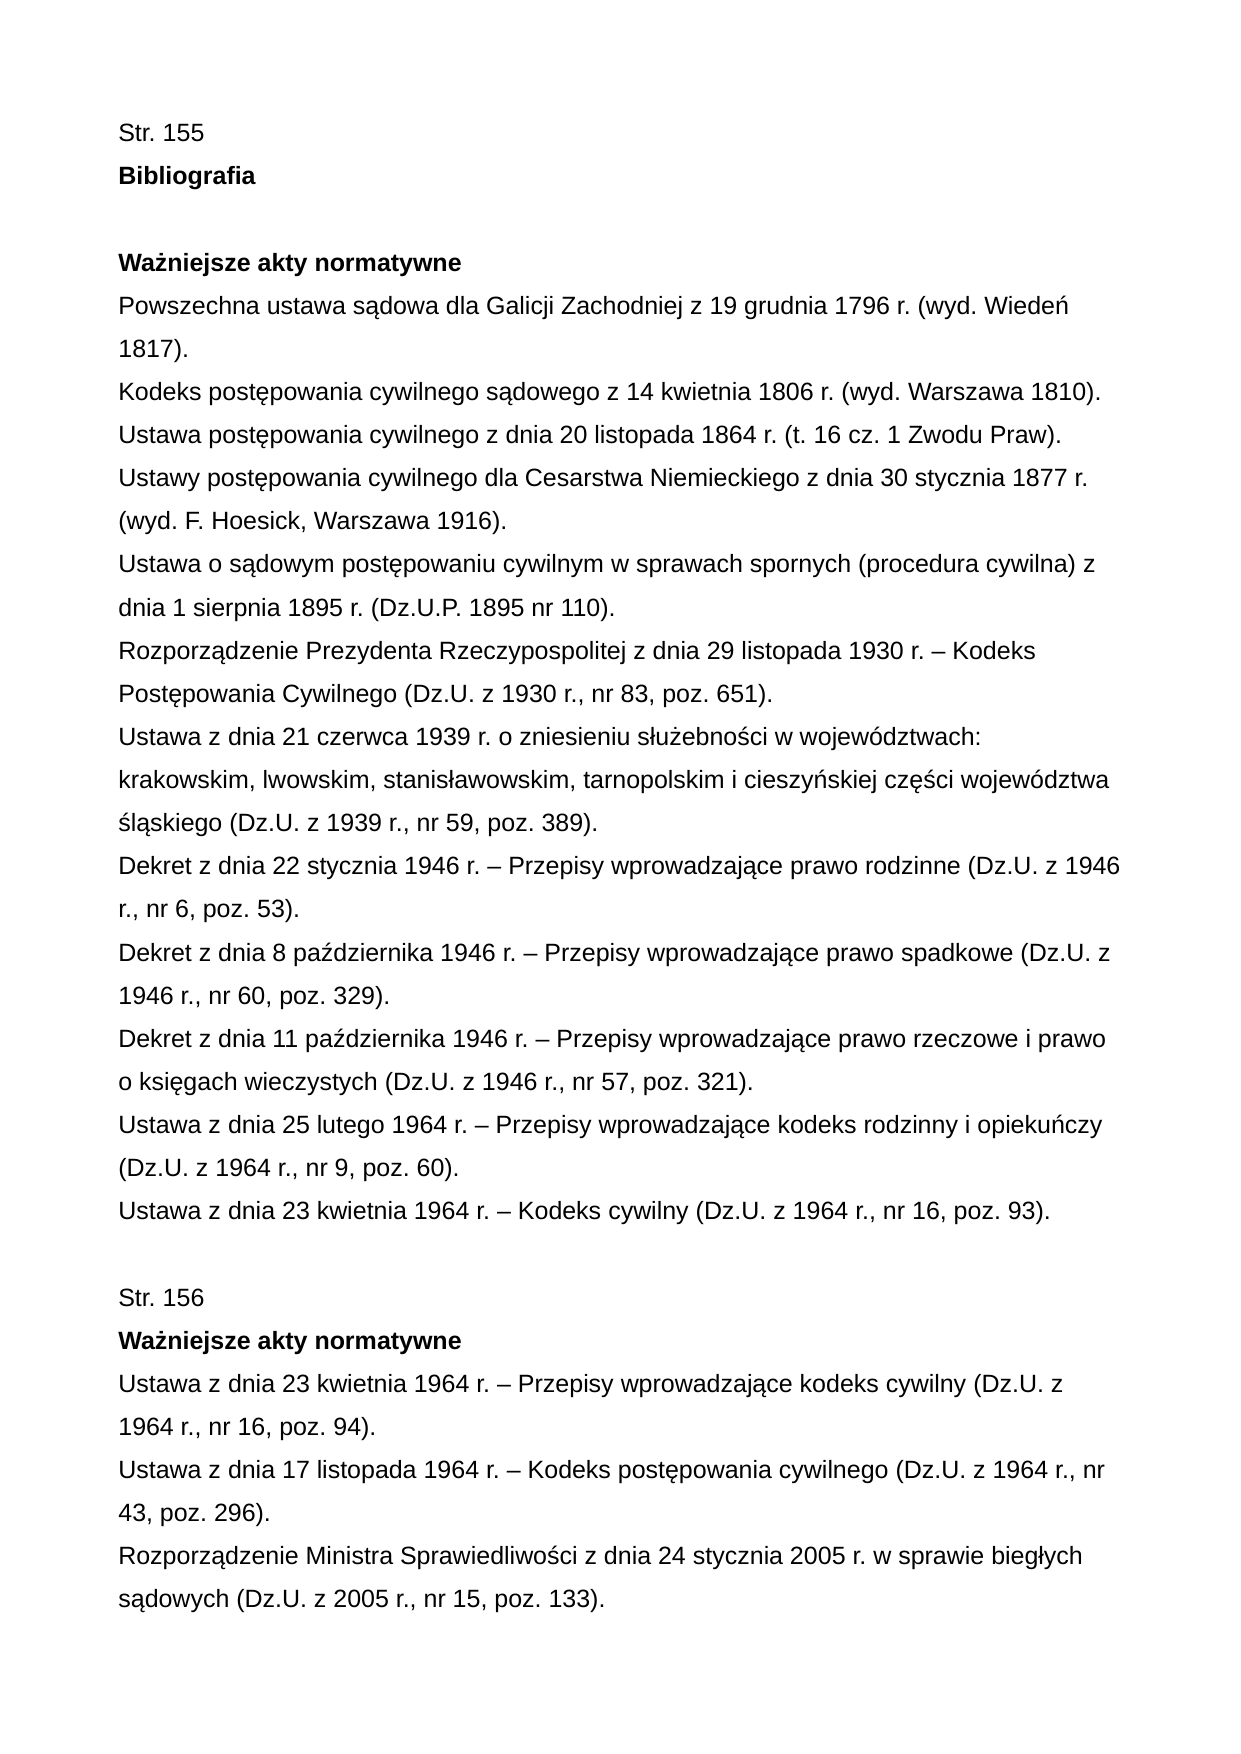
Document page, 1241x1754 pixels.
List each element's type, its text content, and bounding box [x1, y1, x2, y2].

text Ustawa z dnia 21 czerwca 1939 r. o zniesieniu służebności w województwach: krakowskim, lwowskim, stanisławowskim, tarnopolskim i cieszyńskiej części województwa śląskiego (Dz.U. z 1939 r., nr 59, poz. 389). [118, 722, 1122, 837]
text Ustawa z dnia 23 kwietnia 1964 r. – Przepisy wprowadzające kodeks cywilny (Dz.U. z 1964 r., nr 16, poz. 94). [118, 1369, 1122, 1441]
text Ustawa postępowania cywilnego z dnia 20 listopada 1864 r. (t. 16 cz. 1 Zwodu Praw). [118, 420, 1122, 449]
text Ważniejsze akty normatywne [118, 1326, 1122, 1354]
text Str. 155 [118, 118, 1122, 147]
text Ustawy postępowania cywilnego dla Cesarstwa Niemieckiego z dnia 30 stycznia 1877 r. (wyd. F. Hoesick, Warszawa 1916). [118, 463, 1122, 535]
text Str. 156 [118, 1282, 1122, 1311]
text Ustawa z dnia 23 kwietnia 1964 r. – Kodeks cywilny (Dz.U. z 1964 r., nr 16, poz. 93). [118, 1196, 1122, 1225]
text Dekret z dnia 11 października 1946 r. – Przepisy wprowadzające prawo rzeczowe i prawo o księgach wieczystych (Dz.U. z 1946 r., nr 57, poz. 321). [118, 1024, 1122, 1096]
text Dekret z dnia 8 października 1946 r. – Przepisy wprowadzające prawo spadkowe (Dz.U. z 1946 r., nr 60, poz. 329). [118, 937, 1122, 1009]
text Dekret z dnia 22 stycznia 1946 r. – Przepisy wprowadzające prawo rodzinne (Dz.U. z 1946 r., nr 6, poz. 53). [118, 851, 1122, 923]
text Powszechna ustawa sądowa dla Galicji Zachodniej z 19 grudnia 1796 r. (wyd. Wiedeń 1817). [118, 291, 1122, 362]
text Rozporządzenie Ministra Sprawiedliwości z dnia 24 stycznia 2005 r. w sprawie biegłych sądowych (Dz.U. z 2005 r., nr 15, poz. 133). [118, 1541, 1122, 1613]
text Rozporządzenie Prezydenta Rzeczypospolitej z dnia 29 listopada 1930 r. – Kodeks Postępowania Cywilnego (Dz.U. z 1930 r., nr 83, poz. 651). [118, 636, 1122, 707]
text Ustawa o sądowym postępowaniu cywilnym w sprawach spornych (procedura cywilna) z dnia 1 sierpnia 1895 r. (Dz.U.P. 1895 nr 110). [118, 549, 1122, 621]
subtitle Ważniejsze akty normatywne [118, 247, 1122, 276]
text Kodeks postępowania cywilnego sądowego z 14 kwietnia 1806 r. (wyd. Warszawa 1810). [118, 377, 1122, 406]
text Ustawa z dnia 17 listopada 1964 r. – Kodeks postępowania cywilnego (Dz.U. z 1964 r., nr 43, poz. 296). [118, 1455, 1122, 1527]
subtitle Bibliografia [118, 161, 1122, 190]
text Ustawa z dnia 25 lutego 1964 r. – Przepisy wprowadzające kodeks rodzinny i opiekuńczy (Dz.U. z 1964 r., nr 9, poz. 60). [118, 1110, 1122, 1182]
